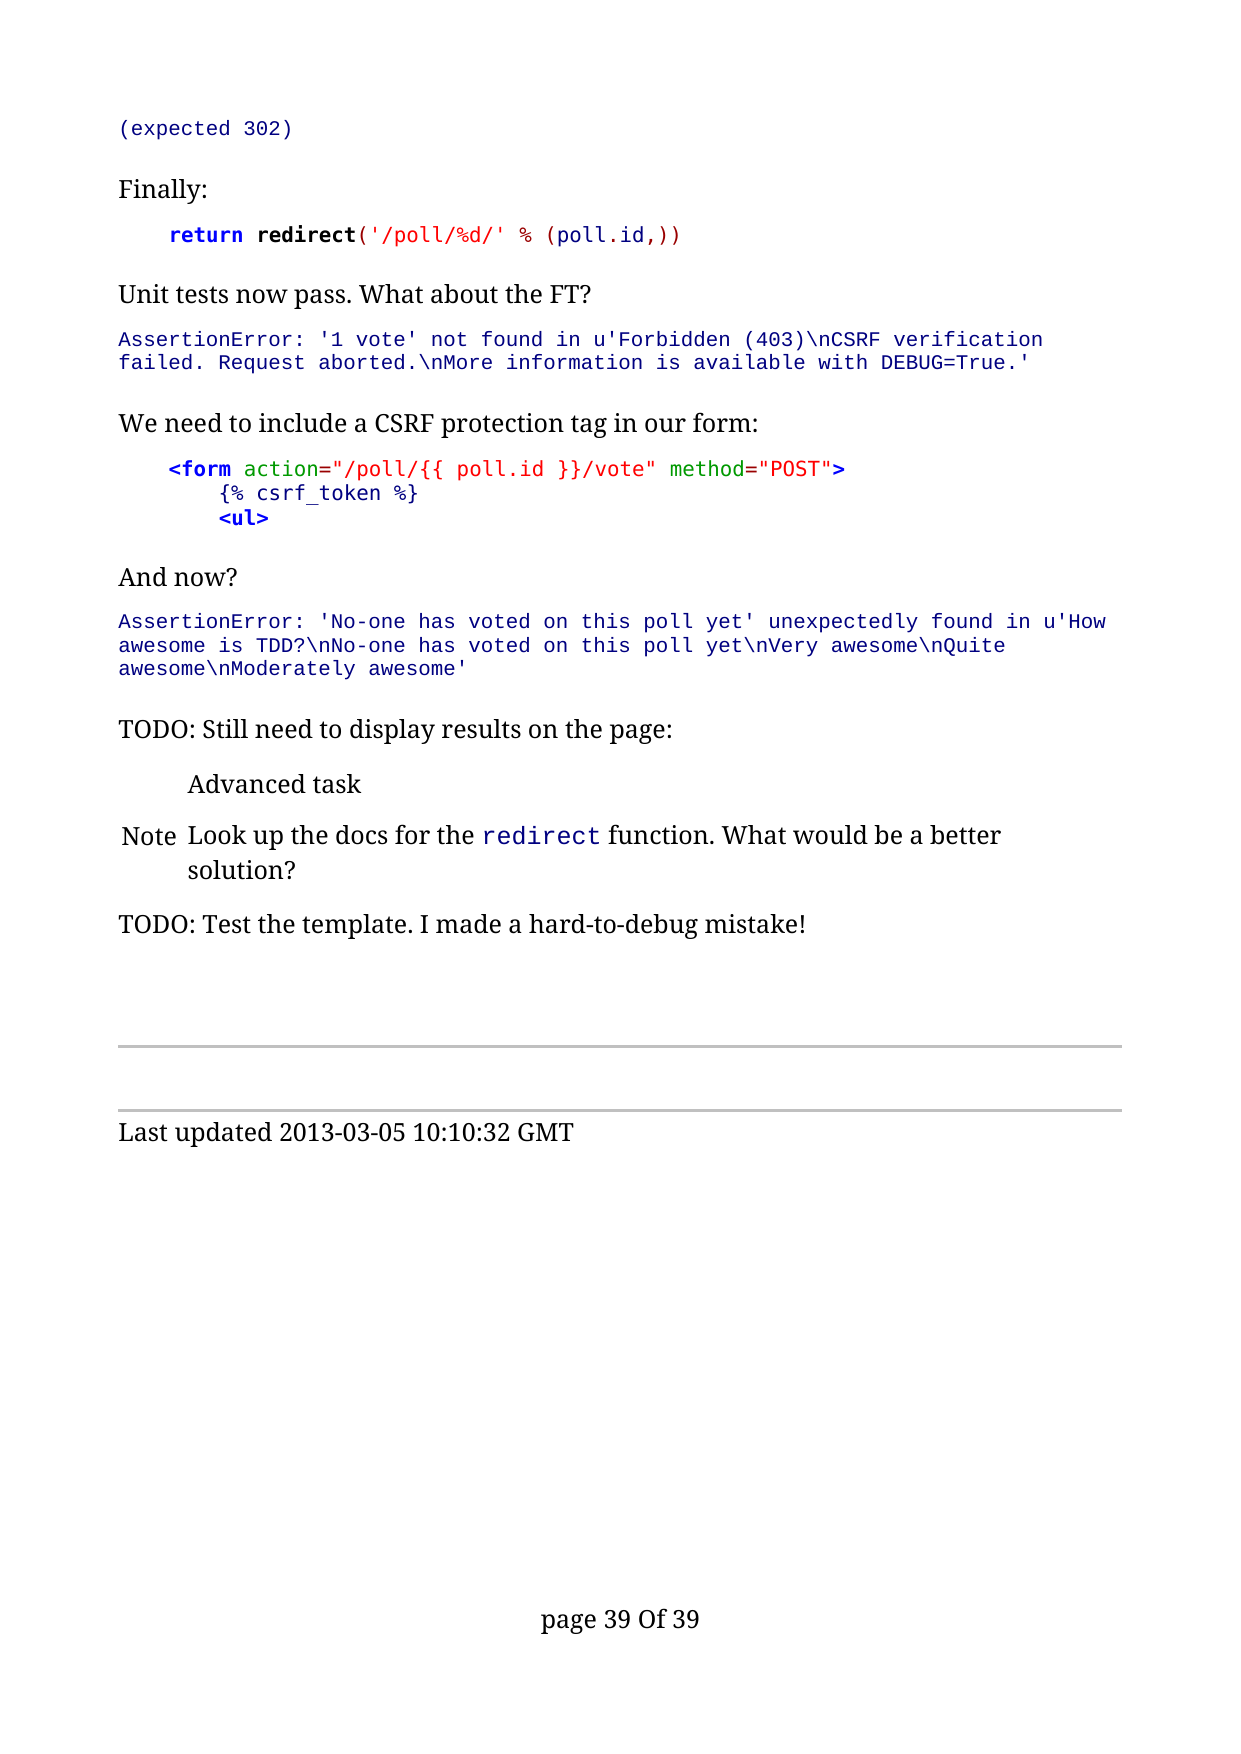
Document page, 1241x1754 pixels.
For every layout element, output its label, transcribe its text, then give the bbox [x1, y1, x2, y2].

text failed. Request aborted.\nMore information is available with DEBUG=True.' [118, 352, 1122, 376]
text TODO: Still need to display results on the page: [118, 712, 1122, 746]
text And now? [118, 559, 1122, 593]
table_header Note [118, 763, 184, 907]
text awesome\nModerately awesome' [118, 658, 1122, 682]
text Finally: [118, 171, 1122, 205]
table_header Advanced task Look up the docs for the redirect function. What would be a better solution? [184, 763, 1077, 907]
text <form action="/poll/{{ poll.id }}/vote" method="POST"> [118, 457, 1122, 481]
text AssertionError: '1 vote' not found in u'Forbidden (403)\nCSRF verification [118, 328, 1122, 352]
text (expected 302) [118, 118, 1122, 142]
text {% csrf_token %} [118, 481, 1122, 506]
text return redirect('/poll/%d/' % (poll.id,)) [118, 223, 1122, 247]
text awesome is TDD?\nNo-one has voted on this poll yet\nVery awesome\nQuite [118, 635, 1122, 658]
text Unit tests now pass. What about the FT? [118, 277, 1122, 311]
text AssertionError: 'No-one has voted on this poll yet' unexpectedly found in u'How [118, 611, 1122, 635]
text <ul> [118, 506, 1122, 530]
text TODO: Test the template. I made a hard-to-debug mistake! [118, 907, 1122, 941]
text Last updated 2013-03-05 10:10:32 GMT [118, 1112, 1122, 1149]
text We need to include a CSRF protection tag in our form: [118, 405, 1122, 439]
